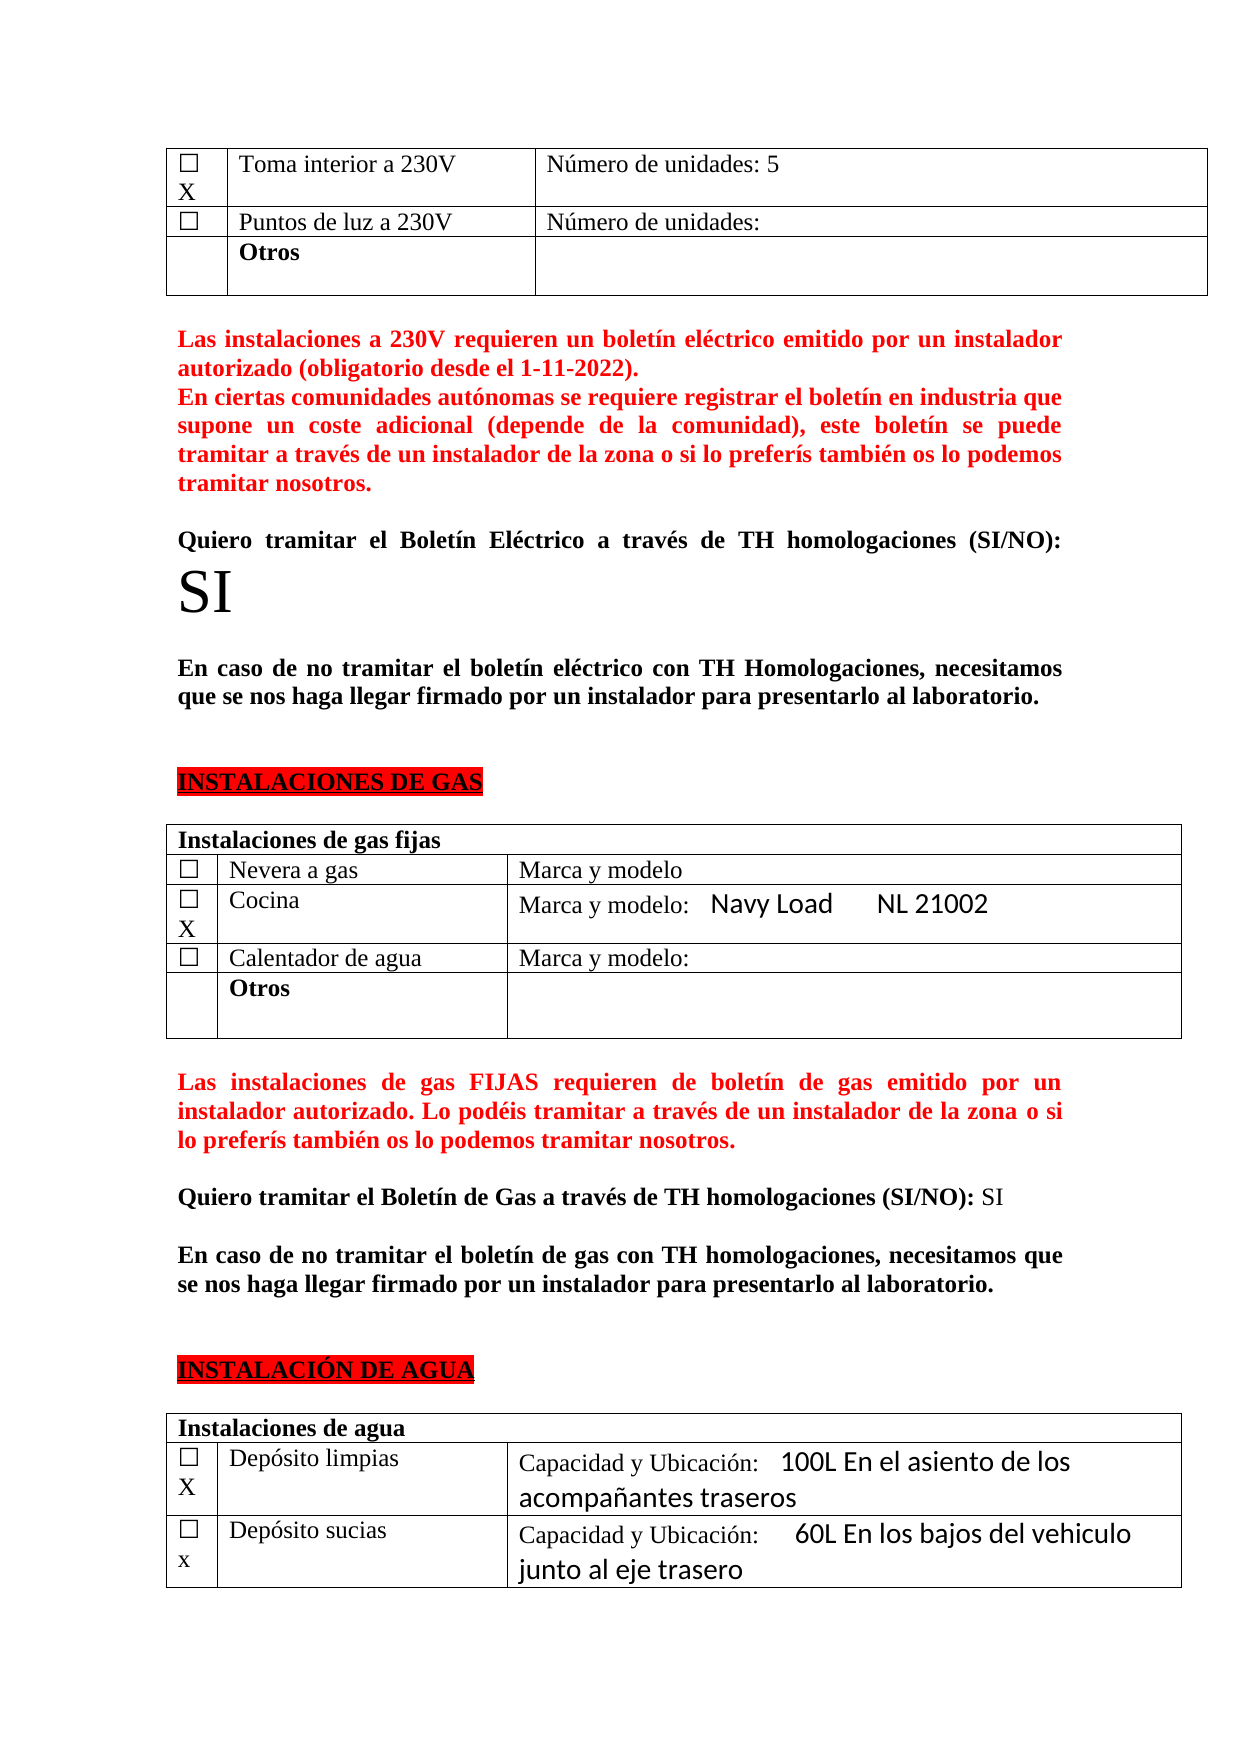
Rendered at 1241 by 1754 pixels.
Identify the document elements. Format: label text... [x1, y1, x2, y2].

table_cell Cocina [218, 885, 507, 942]
table_cell Depósito limpias [218, 1443, 507, 1514]
table_cell Marca y modelo [508, 855, 1181, 884]
table_header Instalaciones de agua [167, 1414, 1181, 1442]
table_cell ☐ [167, 207, 227, 236]
table_cell Número de unidades: [536, 207, 1207, 236]
table_cell Capacidad y Ubicación: 60L En los bajos del vehiculo junto al eje trasero [508, 1516, 1181, 1587]
table_cell Toma interior a 230V [228, 149, 535, 206]
text Quiero tramitar el Boletín Eléctrico a través de TH homologaciones (SI/NO): SI [177, 526, 1063, 626]
table_cell [167, 973, 217, 1038]
text INSTALACIONES DE GAS [177, 767, 1063, 796]
table_cell Otros [228, 237, 535, 294]
table_cell ☐X [167, 149, 227, 206]
table_cell Número de unidades: 5 [536, 149, 1207, 206]
table_cell Depósito sucias [218, 1516, 507, 1587]
table_cell ☐X [167, 1443, 217, 1514]
text Quiero tramitar el Boletín de Gas a través de TH homologaciones (SI/NO): SI [177, 1182, 1063, 1211]
table_cell Capacidad y Ubicación: 100L En el asiento de los acompañantes traseros [508, 1443, 1181, 1514]
table_cell Calentador de agua [218, 944, 507, 972]
table_cell Nevera a gas [218, 855, 507, 884]
text En caso de no tramitar el boletín de gas con TH homologaciones, necesitamos que se nos haga llegar firmado por un instalador para presentarlo al laboratorio. [177, 1240, 1063, 1297]
table_cell [167, 237, 227, 294]
text Las instalaciones de gas FIJAS requieren de boletín de gas emitido por un instalador autorizado. Lo podéis tramitar a través de un instalador de la zona o si lo preferís también os lo podemos tramitar nosotros. [177, 1067, 1063, 1154]
table_header Instalaciones de gas fijas [167, 825, 1181, 854]
table_cell ☐ [167, 944, 217, 972]
table_cell Marca y modelo: Navy Load NL 21002 [508, 885, 1181, 942]
table_cell ☐x [167, 1516, 217, 1587]
text Las instalaciones a 230V requieren un boletín eléctrico emitido por un instalador autorizado (obligatorio desde el 1-11-2022). [177, 324, 1063, 382]
text INSTALACIÓN DE AGUA [177, 1355, 1063, 1384]
text En ciertas comunidades autónomas se requiere registrar el boletín en industria que supone un coste adicional (depende de la comunidad), este boletín se puede tramitar a través de un instalador de la zona o si lo preferís también os lo podemos tramitar nosotros. [177, 382, 1063, 497]
table_cell [508, 973, 1181, 1038]
table_cell ☐X [167, 885, 217, 942]
table_cell Puntos de luz a 230V [228, 207, 535, 236]
table_cell ☐ [167, 855, 217, 884]
table_cell [536, 237, 1207, 294]
table_cell Marca y modelo: [508, 944, 1181, 972]
table_cell Otros [218, 973, 507, 1038]
text En caso de no tramitar el boletín eléctrico con TH Homologaciones, necesitamos que se nos haga llegar firmado por un instalador para presentarlo al laboratorio. [177, 653, 1063, 710]
